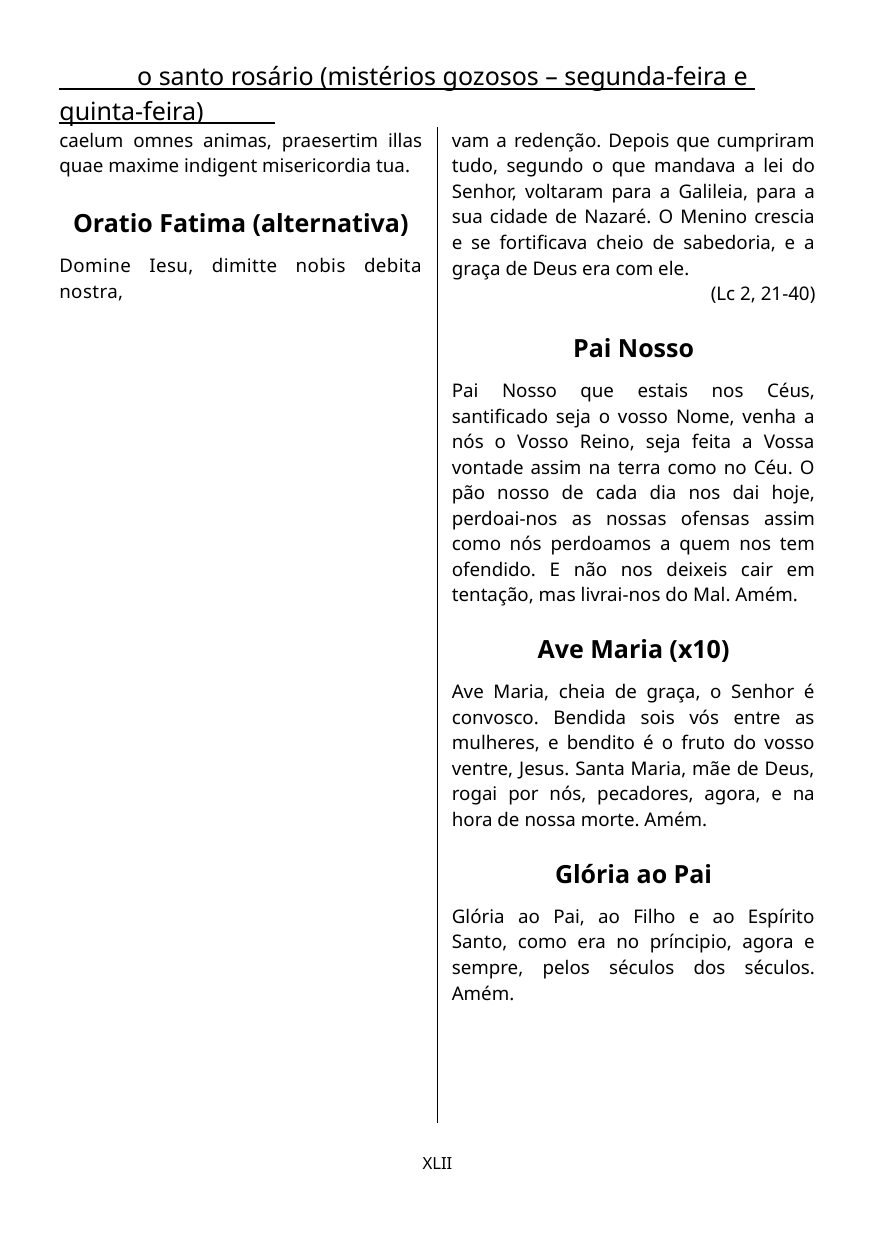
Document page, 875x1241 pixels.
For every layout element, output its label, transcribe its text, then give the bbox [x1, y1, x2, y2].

text Pai Nosso que estais nos Céus, santificado seja o vosso Nome, venha a nós o Vosso Reino, seja feita a Vossa vontade assim na terra como no Céu. O pão nosso de cada dia nos dai hoje, perdoai-nos as nossas ofensas assim como nós perdoamos a quem nos tem ofendido. E não nos deixeis cair em tentação, mas livrai-nos do Mal. Amém. [452, 377, 815, 607]
subtitle Ave Maria (x10) [452, 632, 815, 666]
text vam a redenção. Depois que cumpriram tudo, segundo o que mandava a lei do Senhor, voltaram para a Galileia, para a sua cidade de Nazaré. O Menino crescia e se fortificava cheio de sabedoria, e a graça de Deus era com ele. [452, 127, 815, 280]
text caelum omnes animas, praesertim illas quae maxime indigent misericordia tua. [59, 127, 422, 178]
text Domine Iesu, dimitte nobis debita nostra, [59, 252, 422, 303]
text Ave Maria, cheia de graça, o Senhor é convosco. Bendida sois vós entre as mulheres, e bendito é o fruto do vosso ventre, Jesus. Santa Maria, mãe de Deus, rogai por nós, pecadores, agora, e na hora de nossa morte. Amém. [452, 679, 815, 832]
subtitle Oratio Fatima (alternativa) [59, 206, 422, 240]
subtitle Glória ao Pai [452, 857, 815, 891]
subtitle Pai Nosso [452, 331, 815, 365]
text (Lc 2, 21-40) [452, 280, 815, 306]
text Glória ao Pai, ao Filho e ao Espírito Santo, como era no príncipio, agora e sempre, pelos séculos dos séculos. Amém. [452, 903, 815, 1005]
